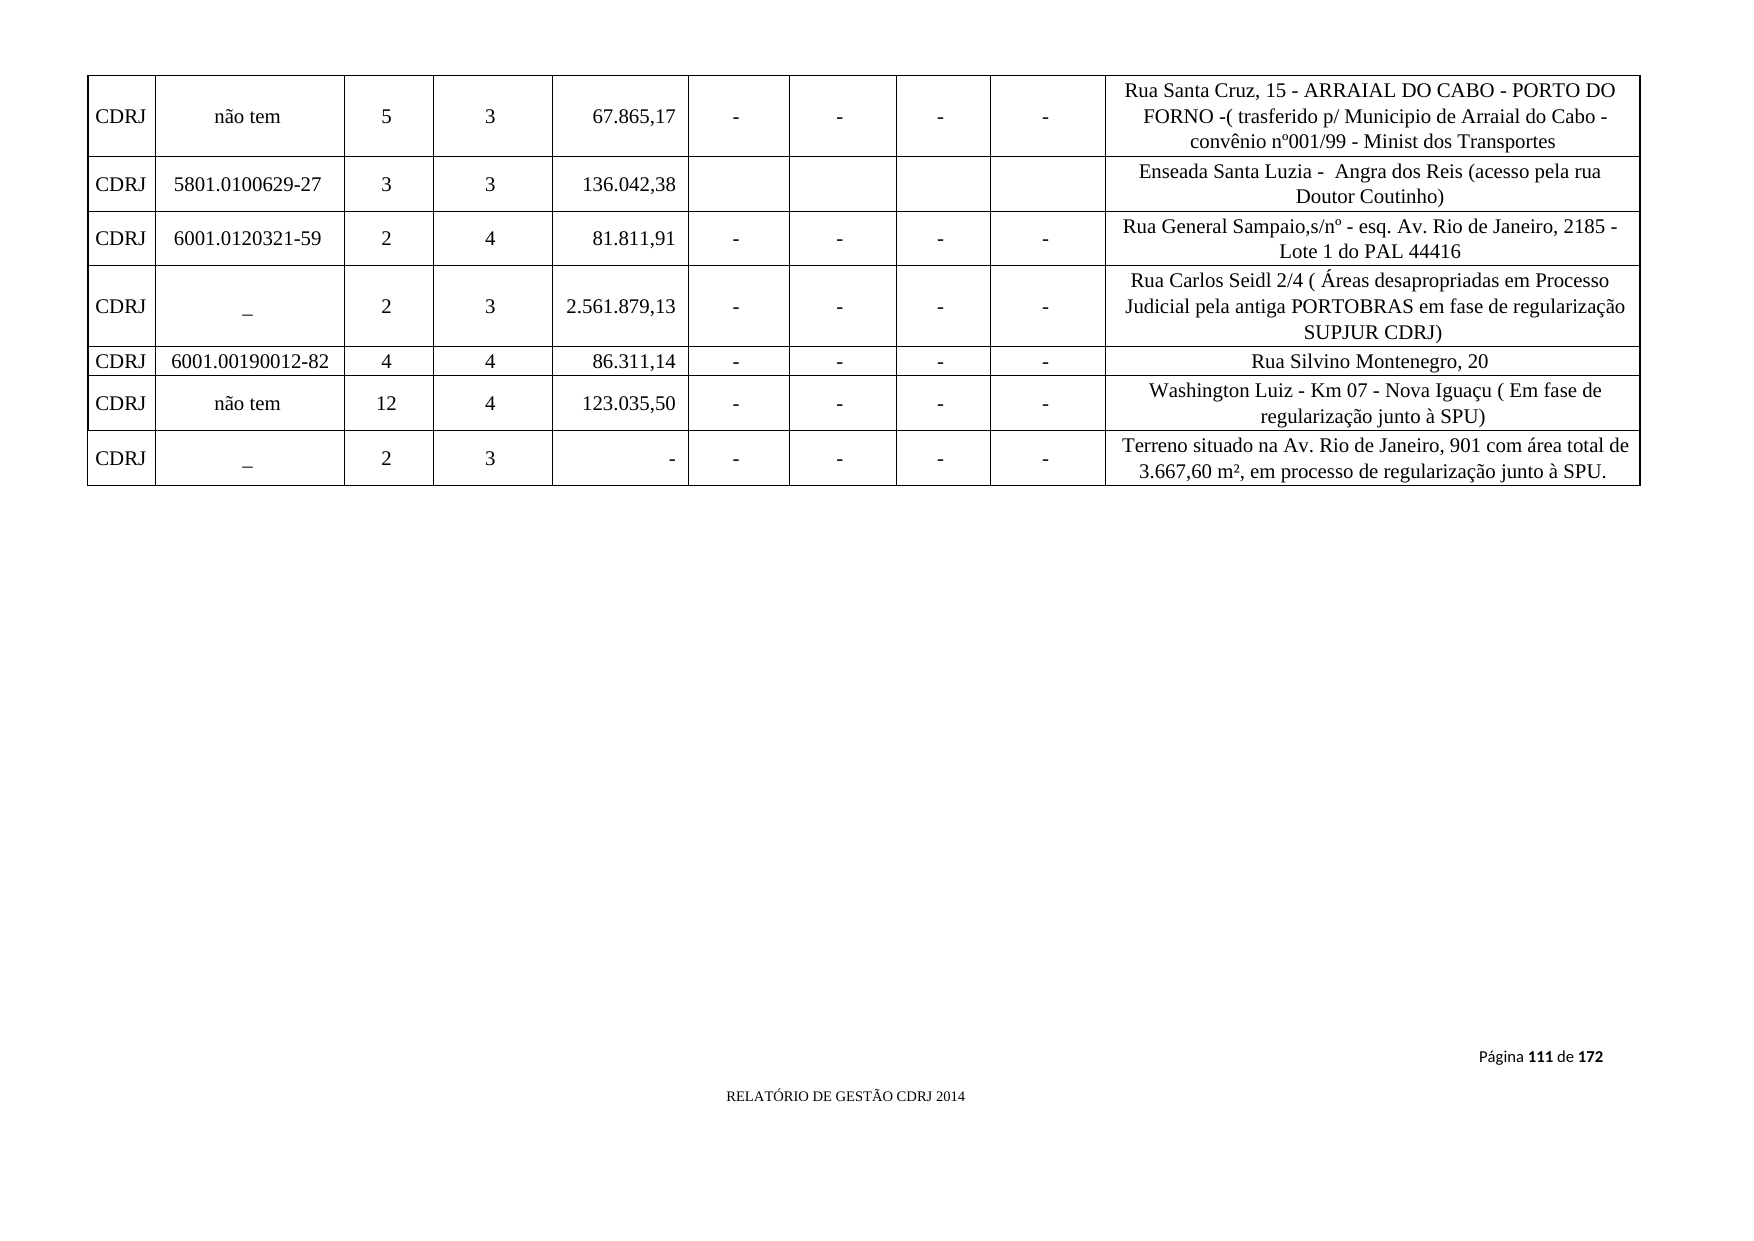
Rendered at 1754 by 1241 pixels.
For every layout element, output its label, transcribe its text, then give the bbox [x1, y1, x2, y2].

table_cell Rua Carlos Seidl 2/4 ( Áreas desapropriadas em Processo Judicial pela antiga PORTOBRAS em fase de regularização SUPJUR CDRJ) [1106, 266, 1639, 346]
table_cell - [553, 431, 688, 485]
table_cell CDRJ [89, 157, 155, 211]
table_cell 86.311,14 [553, 347, 688, 375]
table_cell - [991, 431, 1105, 485]
table_cell 3 [345, 157, 433, 211]
table_cell - [991, 347, 1105, 375]
table_cell Rua Silvino Montenegro, 20 [1106, 347, 1639, 375]
table_cell 2.561.879,13 [553, 266, 688, 346]
table_cell [689, 157, 789, 211]
table_cell 2 [345, 431, 433, 485]
table_cell - [790, 431, 896, 485]
table_cell _ [156, 266, 344, 346]
table_cell CDRJ [89, 347, 155, 375]
table_cell Terreno situado na Av. Rio de Janeiro, 901 com área total de 3.667,60 m², em processo de regularização junto à SPU. [1106, 431, 1639, 485]
table_cell CDRJ [89, 266, 155, 346]
table_cell [790, 157, 896, 211]
table_cell - [991, 76, 1105, 156]
table_cell [897, 157, 990, 211]
table_cell 2 [345, 266, 433, 346]
table_cell - [790, 347, 896, 375]
table_cell 3 [434, 431, 552, 485]
table_cell Rua General Sampaio,s/nº - esq. Av. Rio de Janeiro, 2185 - Lote 1 do PAL 44416 [1106, 212, 1639, 265]
table_cell - [689, 431, 789, 485]
table_cell - [991, 266, 1105, 346]
table_cell 123.035,50 [553, 376, 688, 430]
table_cell - [897, 212, 990, 265]
table_cell - [897, 266, 990, 346]
table_cell 4 [345, 347, 433, 375]
table_cell - [897, 347, 990, 375]
table_cell 2 [345, 212, 433, 265]
table_cell CDRJ [88, 431, 155, 485]
table_cell 81.811,91 [553, 212, 688, 265]
table_cell 3 [434, 157, 552, 211]
table_cell 67.865,17 [553, 76, 688, 156]
table_cell - [991, 212, 1105, 265]
table_cell - [790, 76, 896, 156]
table_cell - [689, 76, 789, 156]
table_cell - [897, 376, 990, 430]
table_cell Rua Santa Cruz, 15 - ARRAIAL DO CABO - PORTO DO FORNO -( trasferido p/ Municipio de Arraial do Cabo - convênio nº001/99 - Minist dos Transportes [1106, 76, 1639, 156]
table_cell não tem [156, 376, 344, 430]
table_cell Washington Luiz - Km 07 - Nova Iguaçu ( Em fase de regularização junto à SPU) [1106, 376, 1639, 430]
table_cell 5801.0100629-27 [156, 157, 344, 211]
table_cell CDRJ [89, 376, 155, 430]
table_cell - [897, 76, 990, 156]
table_cell 136.042,38 [553, 157, 688, 211]
table_cell CDRJ [89, 212, 155, 265]
table_cell 4 [434, 347, 552, 375]
table_cell 6001.00190012-82 [156, 347, 344, 375]
table_cell - [790, 376, 896, 430]
table_cell - [689, 266, 789, 346]
table_cell - [790, 266, 896, 346]
table_cell - [991, 376, 1105, 430]
table_cell Enseada Santa Luzia - Angra dos Reis (acesso pela rua Doutor Coutinho) [1106, 157, 1639, 211]
table_cell 3 [434, 266, 552, 346]
table_cell [991, 157, 1105, 211]
table_cell 12 [345, 376, 433, 430]
table_cell 4 [434, 376, 552, 430]
table_cell CDRJ [89, 76, 155, 156]
table_cell - [790, 212, 896, 265]
table_cell 5 [345, 76, 433, 156]
table_cell não tem [156, 76, 344, 156]
table_cell - [689, 347, 789, 375]
table_cell 6001.0120321-59 [156, 212, 344, 265]
table_cell _ [156, 431, 344, 485]
table_cell 3 [434, 76, 552, 156]
table_cell 4 [434, 212, 552, 265]
table_cell - [689, 212, 789, 265]
table_cell - [689, 376, 789, 430]
table_cell - [897, 431, 990, 485]
